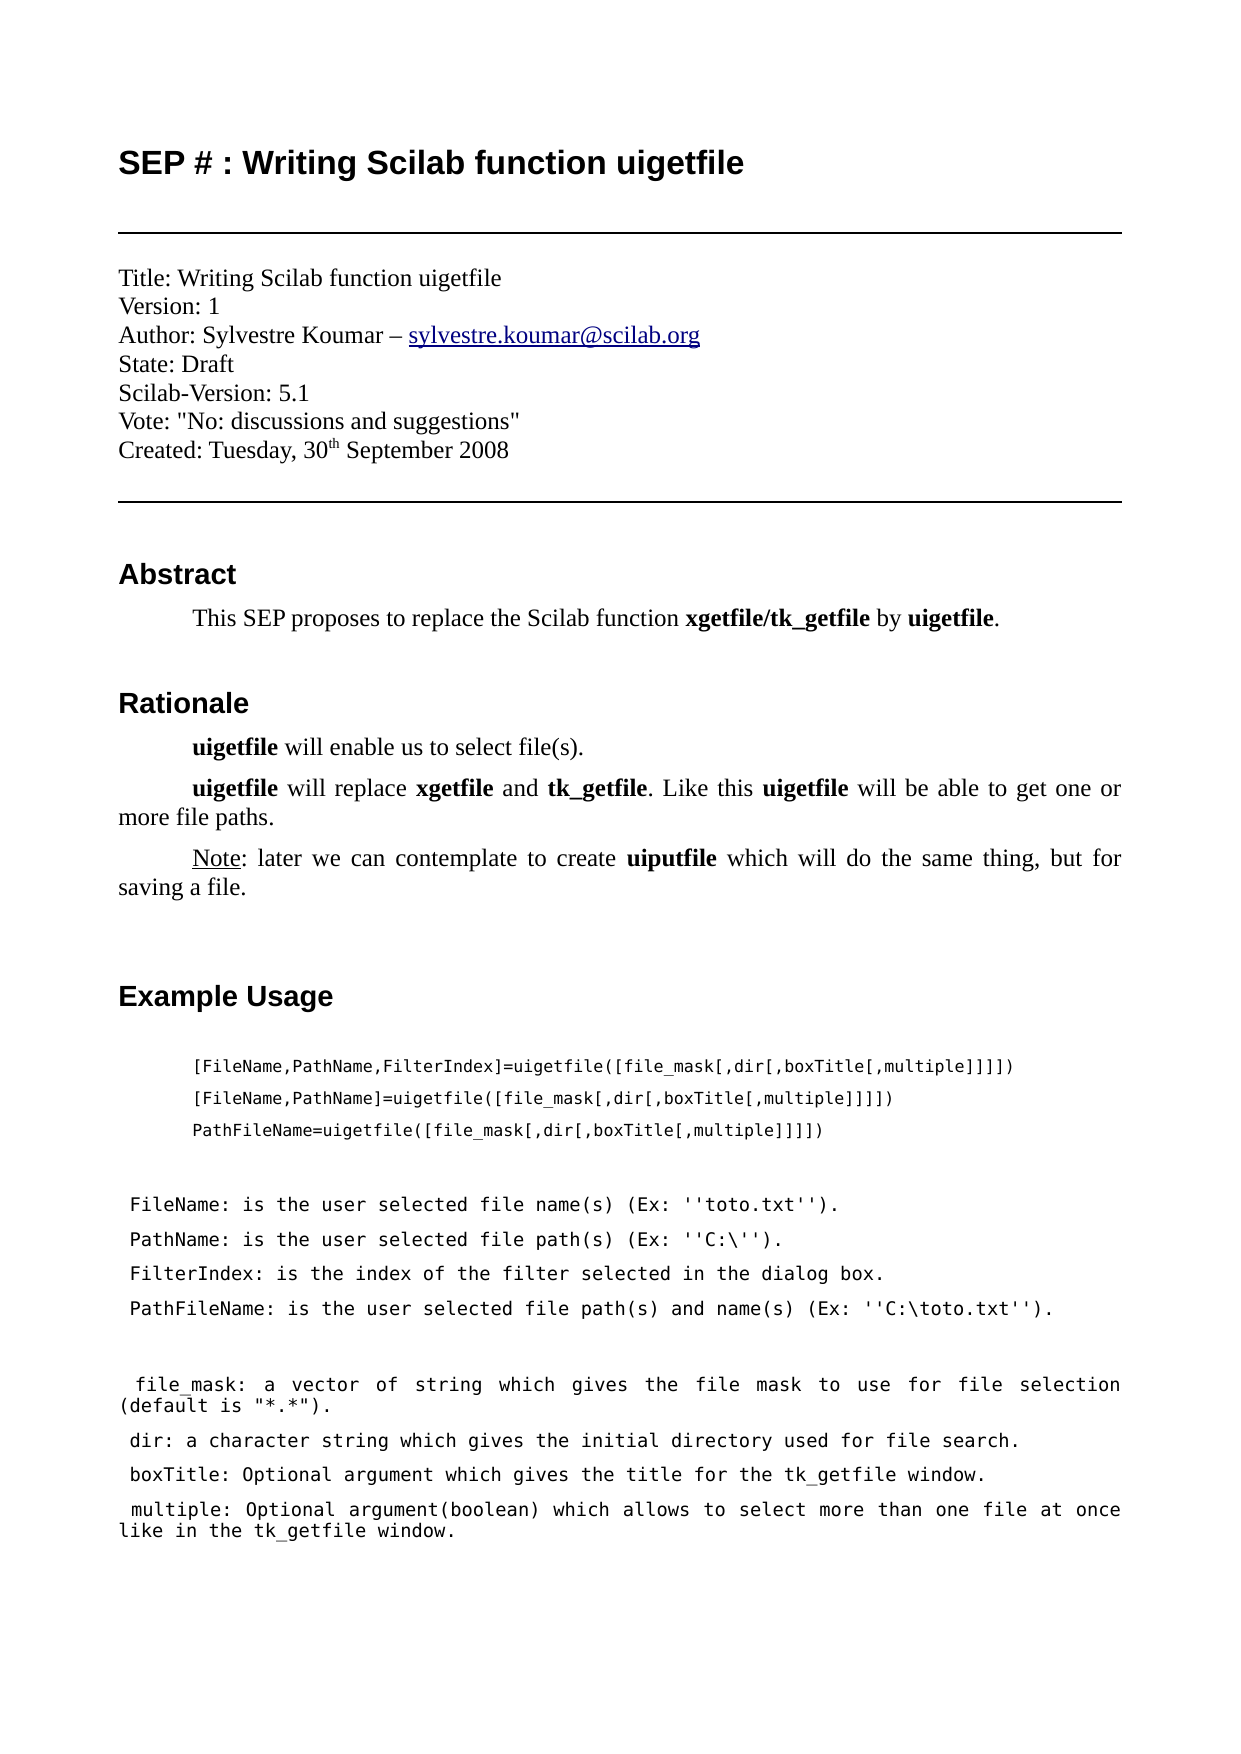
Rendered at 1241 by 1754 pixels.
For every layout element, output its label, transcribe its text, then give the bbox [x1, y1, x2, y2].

text PathFileName=uigetfile([file_mask[,dir[,boxTitle[,multiple]]]]) [118, 1121, 1122, 1140]
text multiple: Optional argument(boolean) which allows to select more than one file at once like in the tk_getfile window. [118, 1499, 1122, 1542]
text This SEP proposes to replace the Scilab function xgetfile/tk_getfile by uigetfile. [118, 603, 1122, 632]
text PathName: is the user selected file path(s) (Ex: ''C:\''). [118, 1229, 1122, 1251]
text uigetfile will enable us to select file(s). [118, 732, 1122, 761]
text State: Draft [118, 349, 1122, 378]
subtitle SEP # : Writing Scilab function uigetfile [118, 143, 1122, 182]
text Title: Writing Scilab function uigetfile [118, 263, 1122, 291]
subtitle Example Usage [118, 979, 1122, 1013]
text Version: 1 [118, 291, 1122, 320]
text Created: Tuesday, 30th September 2008 [118, 435, 1122, 464]
text Author: Sylvestre Koumar – sylvestre.koumar@scilab.org [118, 320, 1122, 349]
text [FileName,PathName,FilterIndex]=uigetfile([file_mask[,dir[,boxTitle[,multiple]]]]) [118, 1057, 1122, 1077]
text FilterIndex: is the index of the filter selected in the dialog box. [118, 1263, 1122, 1285]
text Note: later we can contemplate to create uiputfile which will do the same thing, but for saving a file. [118, 843, 1122, 901]
subtitle Abstract [118, 557, 1122, 591]
text [FileName,PathName]=uigetfile([file_mask[,dir[,boxTitle[,multiple]]]]) [118, 1089, 1122, 1108]
text uigetfile will replace xgetfile and tk_getfile. Like this uigetfile will be able to get one or more file paths. [118, 773, 1122, 831]
subtitle Rationale [118, 686, 1122, 719]
text PathFileName: is the user selected file path(s) and name(s) (Ex: ''C:\toto.txt''). [118, 1298, 1122, 1319]
text file_mask: a vector of string which gives the file mask to use for file selection (default is "*.*"). [118, 1374, 1122, 1417]
text dir: a character string which gives the initial directory used for file search. [118, 1430, 1122, 1452]
text FileName: is the user selected file name(s) (Ex: ''toto.txt''). [118, 1194, 1122, 1216]
text Scilab-Version: 5.1 [118, 378, 1122, 406]
text boxTitle: Optional argument which gives the title for the tk_getfile window. [118, 1464, 1122, 1486]
text Vote: "No: discussions and suggestions" [118, 406, 1122, 435]
